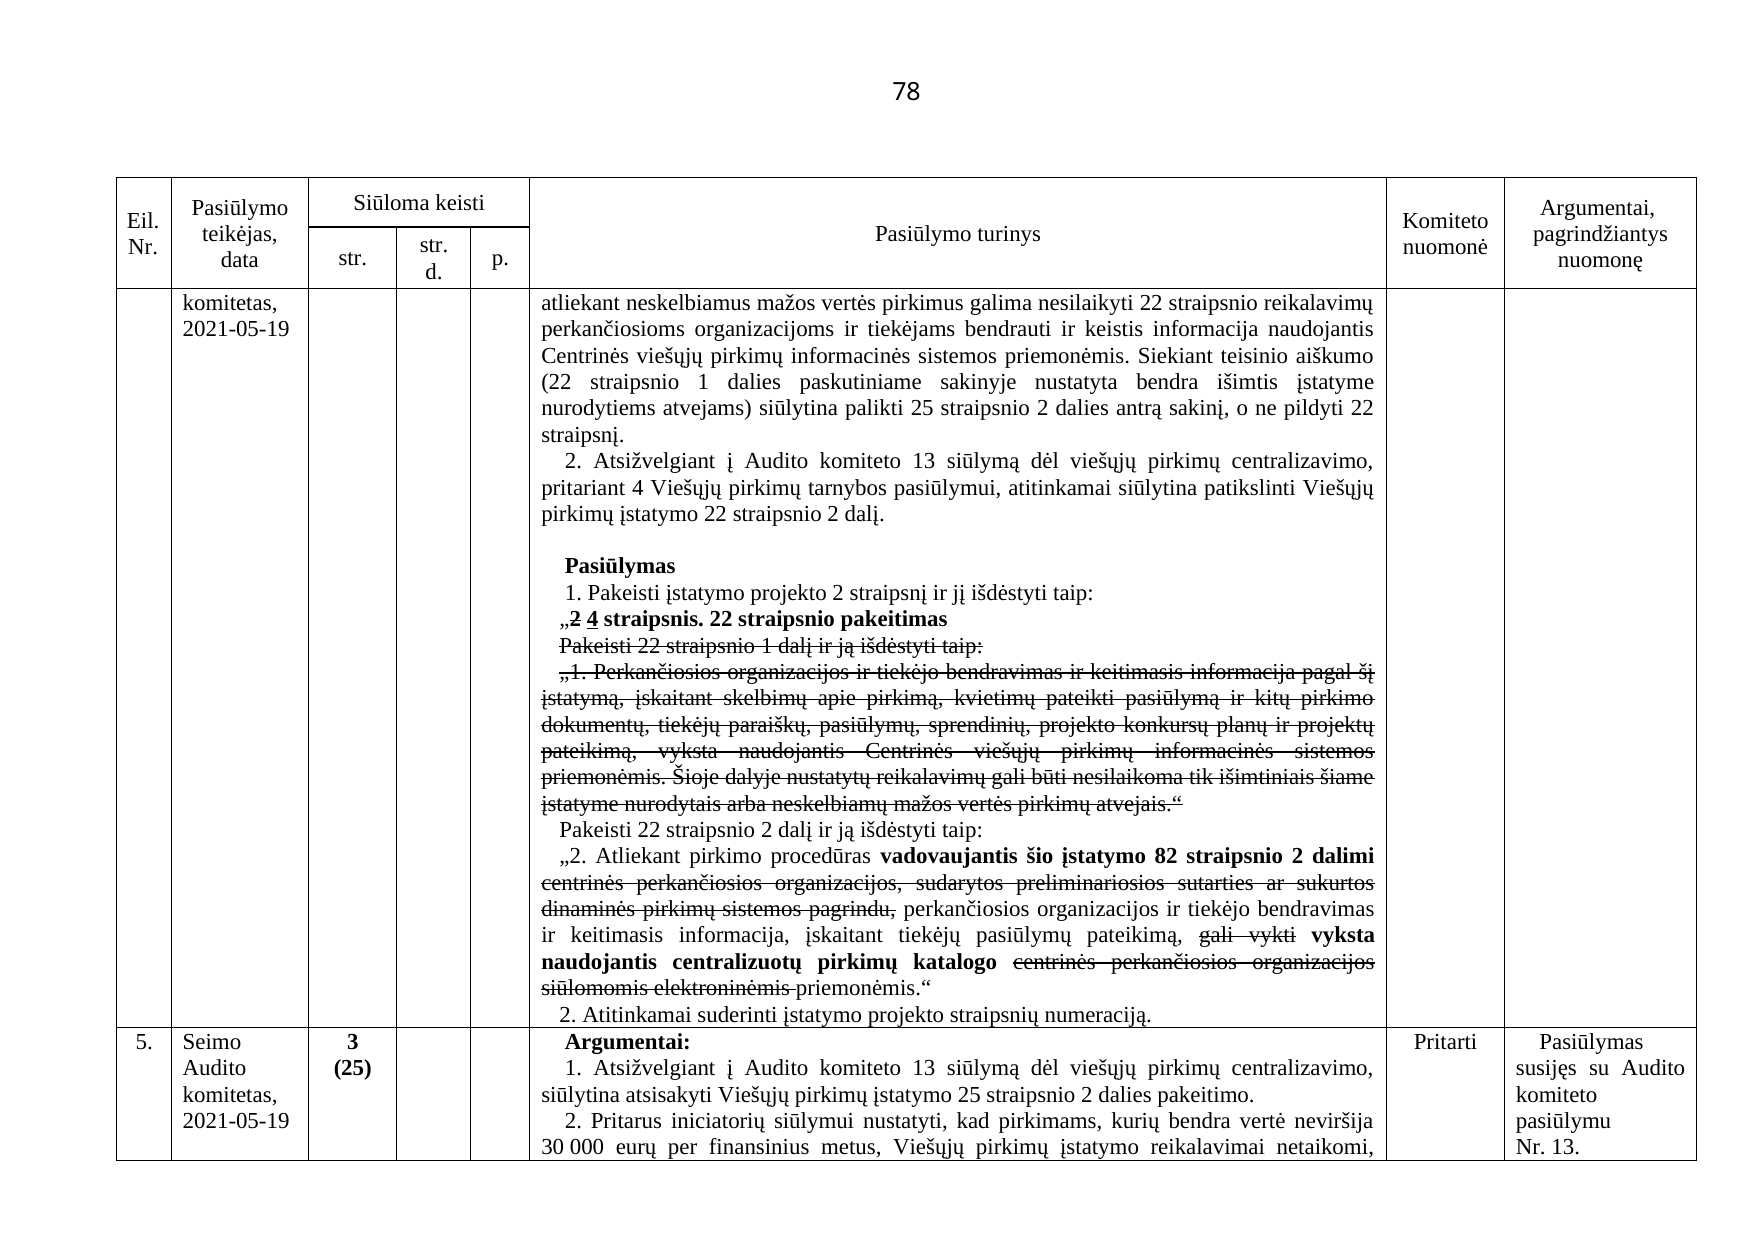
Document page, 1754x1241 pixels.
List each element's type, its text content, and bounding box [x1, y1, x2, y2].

table_cell str. d. [397, 228, 470, 288]
table_header Komiteto nuomonė [1387, 178, 1504, 288]
table_header Pasiūlymo teikėjas, data [172, 178, 308, 288]
table_cell [1387, 289, 1504, 1027]
table_cell [309, 289, 396, 1027]
table_cell Pasiūlymas susijęs su Audito komiteto pasiūlymu Nr. 13. [1505, 1028, 1696, 1160]
table_cell Argumentai: 1. Atsižvelgiant į Audito komiteto 13 siūlymą dėl viešųjų pirkimų centralizavimo, siūlytina atsisakyti Viešųjų pirkimų įstatymo 25 straipsnio 2 dalies pakeitimo. 2. Pritarus iniciatorių siūlymui nustatyti, kad pirkimams, kurių bendra vertė neviršija 30 000 eurų per finansinius metus, Viešųjų pirkimų įstatymo reikalavimai netaikomi, [530, 1028, 1386, 1160]
table_cell [471, 1028, 529, 1160]
table_cell atliekant neskelbiamus mažos vertės pirkimus galima nesilaikyti 22 straipsnio reikalavimų perkančiosioms organizacijoms ir tiekėjams bendrauti ir keistis informacija naudojantis Centrinės viešųjų pirkimų informacinės sistemos priemonėmis. Siekiant teisinio aiškumo (22 straipsnio 1 dalies paskutiniame sakinyje nustatyta bendra išimtis įstatyme nurodytiems atvejams) siūlytina palikti 25 straipsnio 2 dalies antrą sakinį, o ne pildyti 22 straipsnį. 2. Atsižvelgiant į Audito komiteto 13 siūlymą dėl viešųjų pirkimų centralizavimo, pritariant 4 Viešųjų pirkimų tarnybos pasiūlymui, atitinkamai siūlytina patikslinti Viešųjų pirkimų įstatymo 22 straipsnio 2 dalį. Pasiūlymas 1. Pakeisti įstatymo projekto 2 straipsnį ir jį išdėstyti taip: „2 4 straipsnis. 22 straipsnio pakeitimas Pakeisti 22 straipsnio 1 dalį ir ją išdėstyti taip: „1. Perkančiosios organizacijos ir tiekėjo bendravimas ir keitimasis informacija pagal šį įstatymą, įskaitant skelbimų apie pirkimą, kvietimų pateikti pasiūlymą ir kitų pirkimo dokumentų, tiekėjų paraiškų, pasiūlymų, sprendinių, projekto konkursų planų ir projektų pateikimą, vyksta naudojantis Centrinės viešųjų pirkimų informacinės sistemos priemonėmis. Šioje dalyje nustatytų reikalavimų gali būti nesilaikoma tik išimtiniais šiame įstatyme nurodytais arba neskelbiamų mažos vertės pirkimų atvejais.“ Pakeisti 22 straipsnio 2 dalį ir ją išdėstyti taip: „2. Atliekant pirkimo procedūras vadovaujantis šio įstatymo 82 straipsnio 2 dalimi centrinės perkančiosios organizacijos, sudarytos preliminariosios sutarties ar sukurtos dinaminės pirkimų sistemos pagrindu, perkančiosios organizacijos ir tiekėjo bendravimas ir keitimasis informacija, įskaitant tiekėjų pasiūlymų pateikimą, gali vykti vyksta naudojantis centralizuotų pirkimų katalogo centrinės perkančiosios organizacijos siūlomomis elektroninėmis priemonėmis.“ 2. Atitinkamai suderinti įstatymo projekto straipsnių numeraciją. [530, 289, 1386, 1027]
table_cell [397, 1028, 470, 1160]
table_header Argumentai, pagrindžiantys nuomonę [1505, 178, 1696, 288]
table_header Siūloma keisti [309, 178, 529, 226]
table_cell 5. [117, 1028, 171, 1160]
table_cell komitetas, 2021-05-19 [172, 289, 308, 1027]
table_header Eil. Nr. [117, 178, 171, 288]
table_cell [397, 289, 470, 1027]
table_cell Pritarti [1387, 1028, 1504, 1160]
table_cell 3 (25) [309, 1028, 396, 1160]
table_cell [471, 289, 529, 1027]
table_header Pasiūlymo turinys [530, 178, 1386, 288]
table_cell [117, 289, 171, 1027]
table_cell Seimo Audito komitetas, 2021-05-19 [172, 1028, 308, 1160]
table_cell p. [471, 228, 529, 288]
table_cell [1505, 289, 1696, 1027]
table_cell str. [309, 228, 396, 288]
